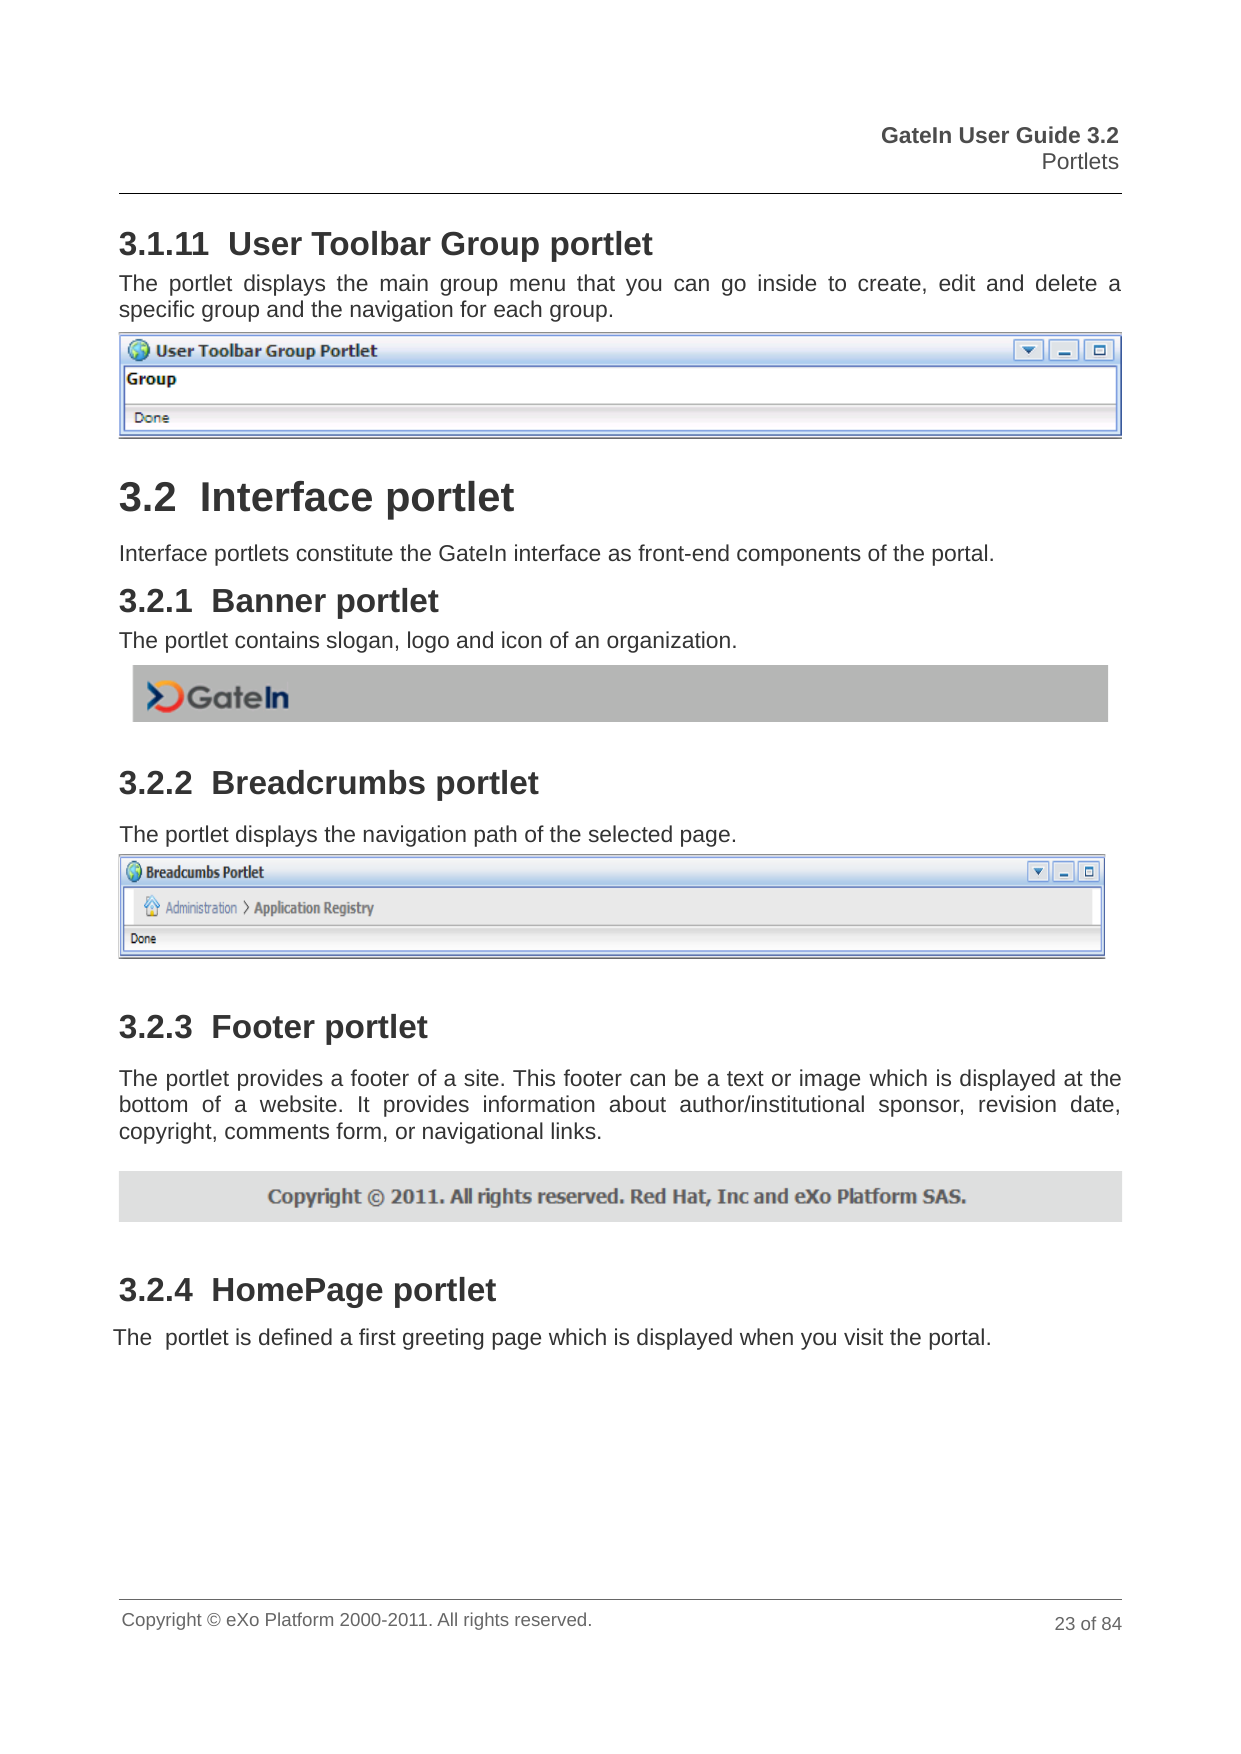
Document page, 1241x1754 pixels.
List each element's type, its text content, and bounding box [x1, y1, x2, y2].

picture [132, 665, 1109, 722]
subtitle Footer portlet [118, 1007, 1122, 1046]
text The portlet provides a footer of a site. This footer can be a text or image which is displayed at the bottom of a website. It provides information about author/institutional sponsor, revision date, copyright, comments form, or navigational links. [118, 1065, 1122, 1144]
subtitle Interface portlet [118, 473, 1122, 521]
picture [118, 332, 1122, 439]
text Interface portlets constitute the GateIn interface as front-end components of the portal. [118, 540, 1122, 567]
subtitle User Toolbar Group portlet [118, 223, 1122, 262]
picture [118, 854, 1106, 959]
text The portlet displays the main group menu that you can go inside to create, edit and delete a specific group and the navigation for each group. [118, 269, 1122, 322]
subtitle HomePage portlet [118, 1270, 1122, 1308]
subtitle Banner portlet [118, 582, 1122, 620]
subtitle Breadcrumbs portlet [118, 763, 1122, 801]
list The portlet displays the navigation path of the selected page. [63, 821, 1122, 847]
text The portlet contains slogan, logo and icon of an organization. [45, 627, 1122, 654]
list The portlet is defined a first greeting page which is displayed when you visit the portal. [63, 1323, 1122, 1350]
picture [118, 1171, 1123, 1222]
